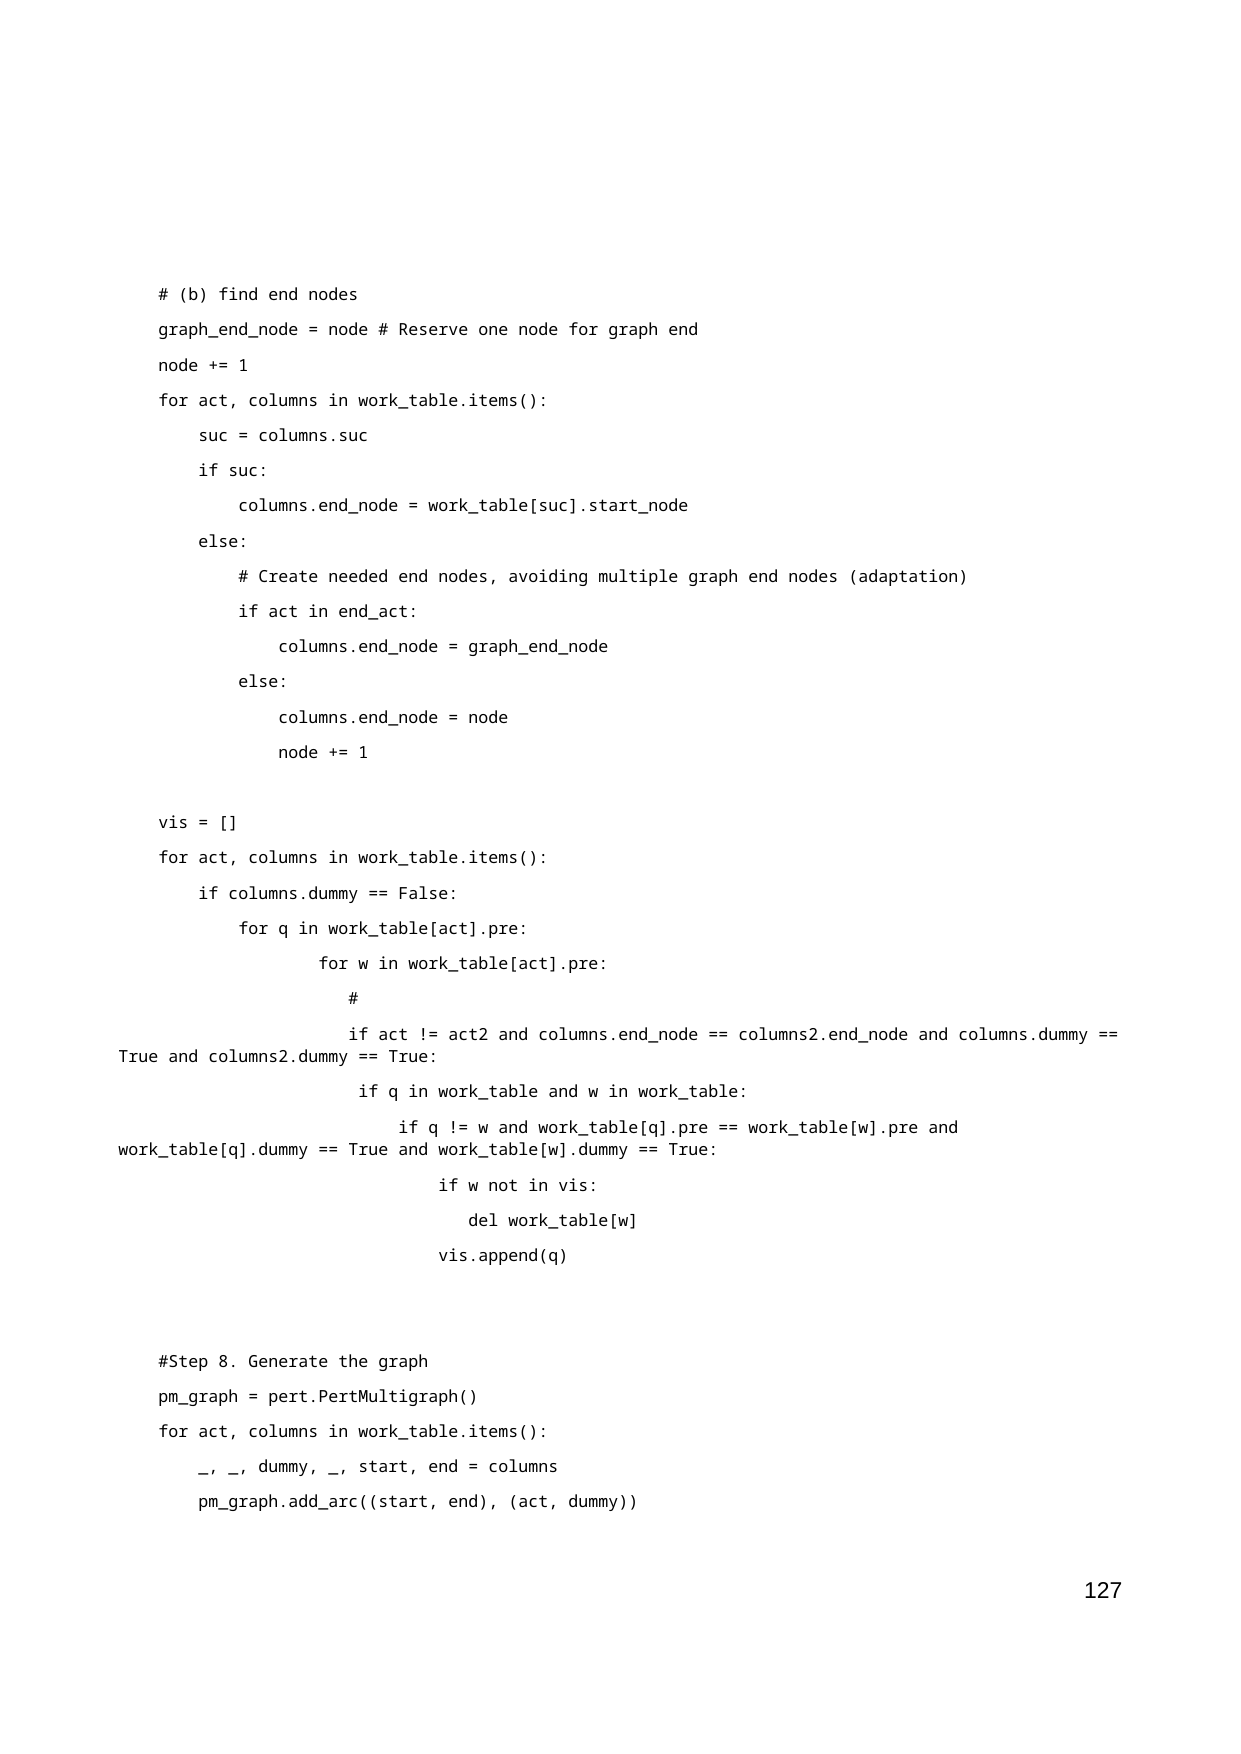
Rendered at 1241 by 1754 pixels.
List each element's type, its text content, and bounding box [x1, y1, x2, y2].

text if act != act2 and columns.end_node == columns2.end_node and columns.dummy == True and columns2.dummy == True: [118, 1022, 1122, 1068]
text pm_graph = pert.PertMultigraph() [118, 1384, 1122, 1407]
text for act, columns in work_table.items(): [118, 388, 1122, 411]
text if suc: [118, 459, 1122, 482]
text for q in work_table[act].pre: [118, 917, 1122, 939]
text #Step 8. Generate the graph [118, 1349, 1122, 1372]
text if w not in vis: [118, 1173, 1122, 1196]
text columns.end_node = node [118, 705, 1122, 728]
text else: [118, 529, 1122, 552]
text vis = [] [118, 811, 1122, 834]
text vis.append(q) [118, 1244, 1122, 1266]
text for act, columns in work_table.items(): [118, 1420, 1122, 1442]
text if columns.dummy == False: [118, 881, 1122, 904]
text columns.end_node = work_table[suc].start_node [118, 494, 1122, 517]
text for w in work_table[act].pre: [118, 952, 1122, 974]
text if act in end_act: [118, 600, 1122, 622]
text else: [118, 670, 1122, 693]
text del work_table[w] [118, 1208, 1122, 1231]
text suc = columns.suc [118, 424, 1122, 446]
text columns.end_node = graph_end_node [118, 635, 1122, 658]
text if q != w and work_table[q].pre == work_table[w].pre and work_table[q].dummy == True and work_table[w].dummy == True: [118, 1115, 1122, 1161]
text # Create needed end nodes, avoiding multiple graph end nodes (adaptation) [118, 564, 1122, 587]
text node += 1 [118, 353, 1122, 376]
text node += 1 [118, 741, 1122, 763]
text pm_graph.add_arc((start, end), (act, dummy)) [118, 1490, 1122, 1513]
text graph_end_node = node # Reserve one node for graph end [118, 318, 1122, 341]
text # (b) find end nodes [118, 283, 1122, 306]
text _, _, dummy, _, start, end = columns [118, 1455, 1122, 1478]
text # [118, 987, 1122, 1010]
text for act, columns in work_table.items(): [118, 846, 1122, 869]
text if q in work_table and w in work_table: [118, 1080, 1122, 1103]
